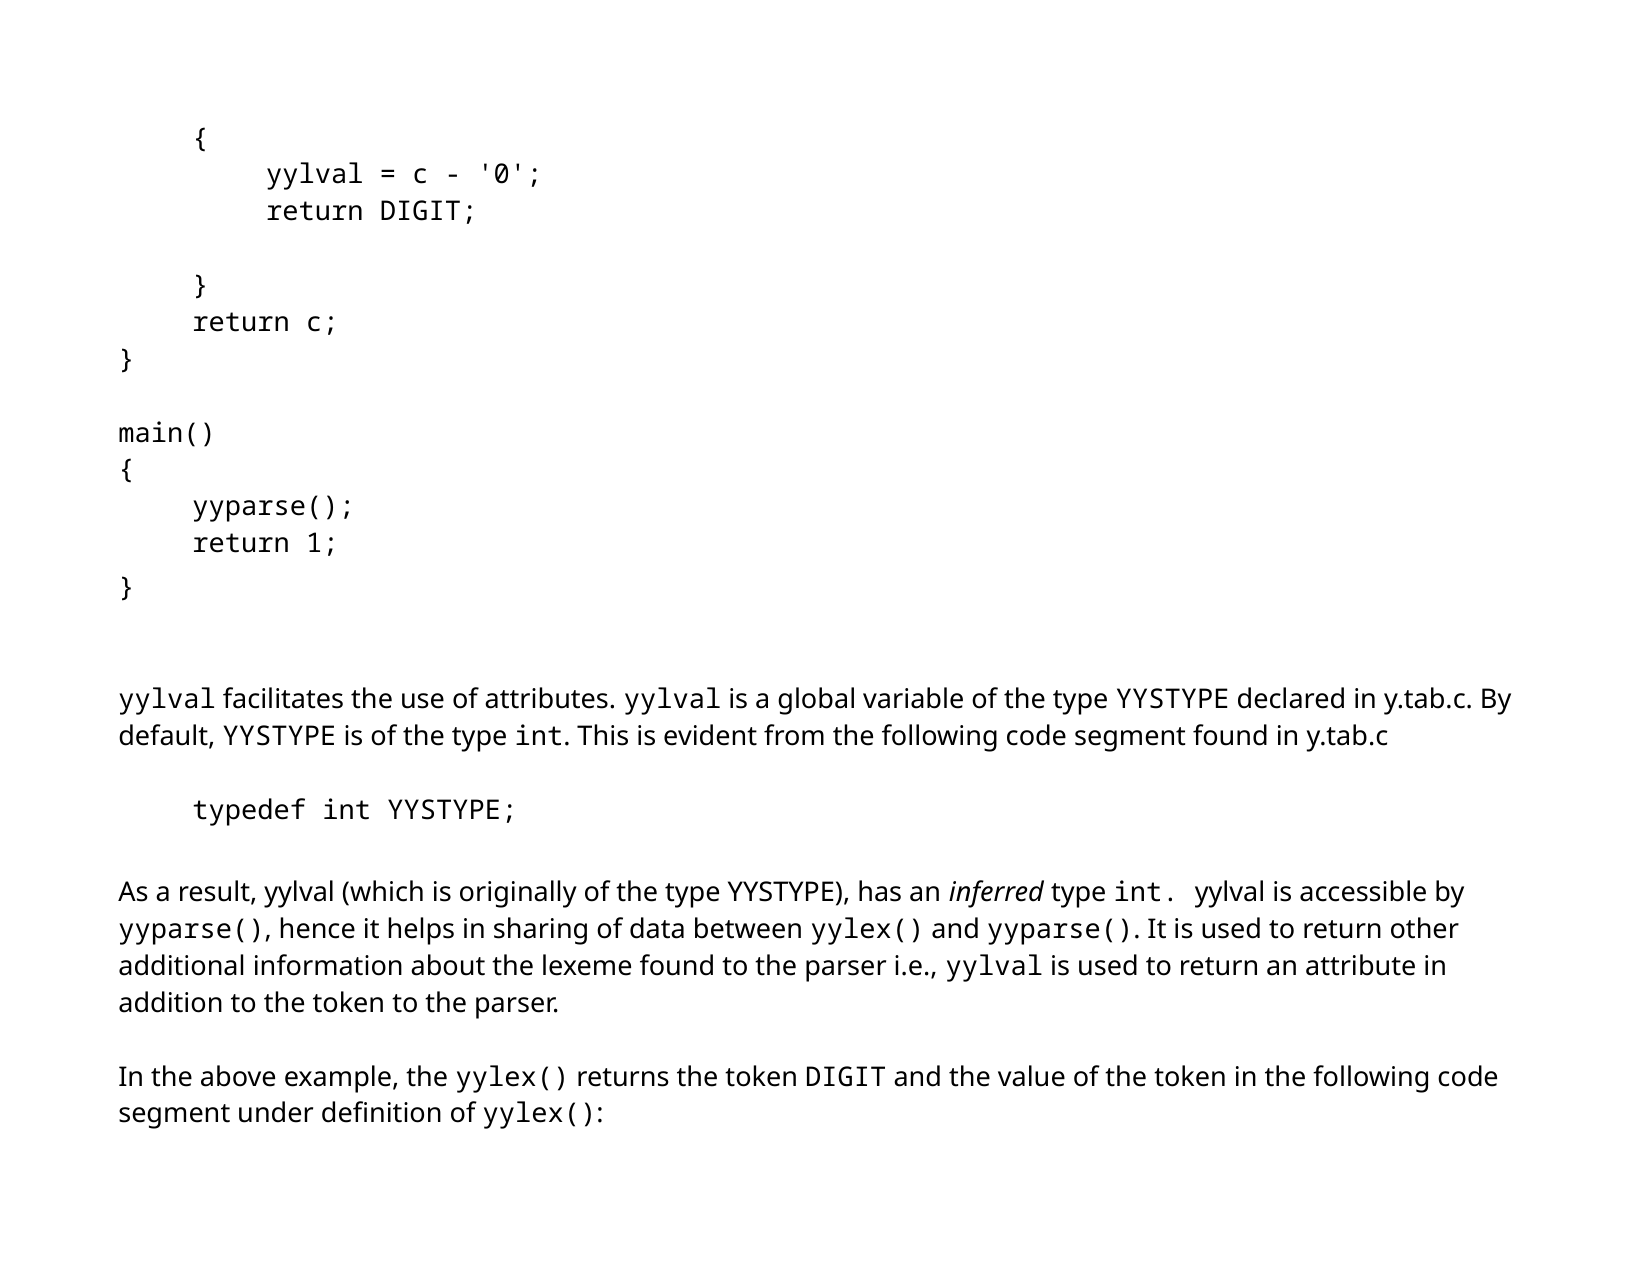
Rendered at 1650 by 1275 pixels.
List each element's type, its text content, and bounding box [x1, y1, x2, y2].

text yylval facilitates the use of attributes. yylval is a global variable of the type YYSTYPE declared in y.tab.c. By default, YYSTYPE is of the type int. This is evident from the following code segment found in y.tab.c [118, 680, 1532, 753]
text { [118, 450, 1532, 487]
text } [118, 561, 1532, 606]
text { [118, 118, 1532, 155]
text } [118, 266, 1532, 302]
text yylval = c - '0'; [118, 155, 1532, 192]
text As a result, yylval (which is originally of the type YYSTYPE), has an inferred type int. yylval is accessible by yyparse(), hence it helps in sharing of data between yylex() and yyparse(). It is used to return other additional information about the lexeme found to the parser i.e., yylval is used to return an attribute in addition to the token to the parser. [118, 873, 1532, 1020]
text yyparse(); [118, 487, 1532, 524]
text return DIGIT; [118, 192, 1532, 229]
text return 1; [118, 524, 1532, 561]
text return c; [118, 302, 1532, 339]
text main() [118, 413, 1532, 450]
text typedef int YYSTYPE; [118, 790, 1532, 827]
text In the above example, the yylex() returns the token DIGIT and the value of the token in the following code segment under definition of yylex(): [118, 1057, 1532, 1131]
text } [118, 339, 1532, 376]
